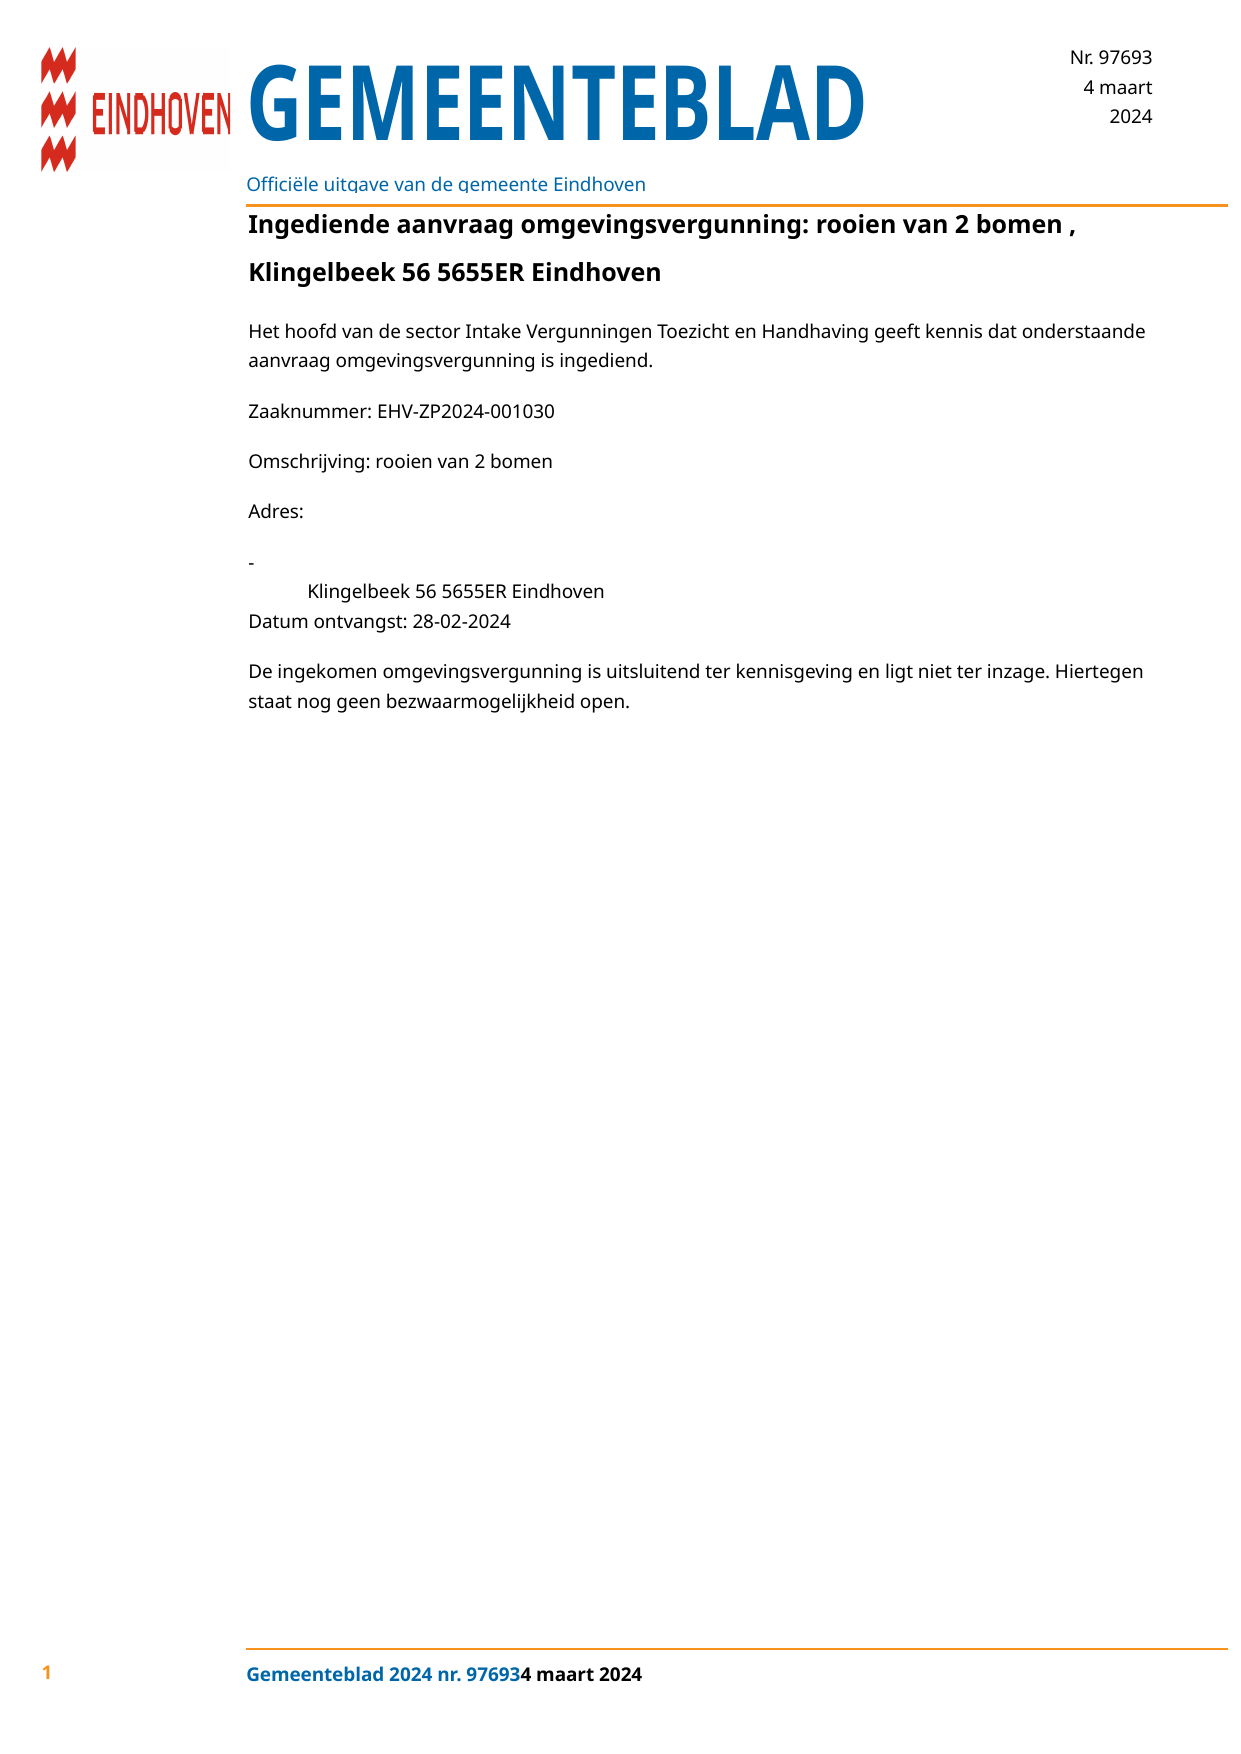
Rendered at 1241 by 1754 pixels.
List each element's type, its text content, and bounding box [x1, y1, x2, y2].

text Ingediende aanvraag omgevingsvergunning: rooien van 2 bomen , Klingelbeek 56 5655ER Eindhoven [248, 207, 1152, 288]
list Klingelbeek 56 5655ER Eindhoven [248, 579, 1152, 604]
text Omschrijving: rooien van 2 bomen [248, 448, 1152, 474]
text Datum ontvangst: 28-02-2024 [248, 608, 1152, 634]
text Zaaknummer: EHV-ZP2024-001030 [248, 398, 1152, 424]
text Adres: [248, 499, 1152, 524]
text De ingekomen omgevingsvergunning is uitsluitend ter kennisgeving en ligt niet ter inzage. Hiertegen staat nog geen bezwaarmogelijkheid open. [248, 659, 1152, 714]
picture [41, 47, 231, 172]
text Het hoofd van de sector Intake Vergunningen Toezicht en Handhaving geeft kennis dat onderstaande aanvraag omgevingsvergunning is ingediend. [248, 318, 1152, 373]
